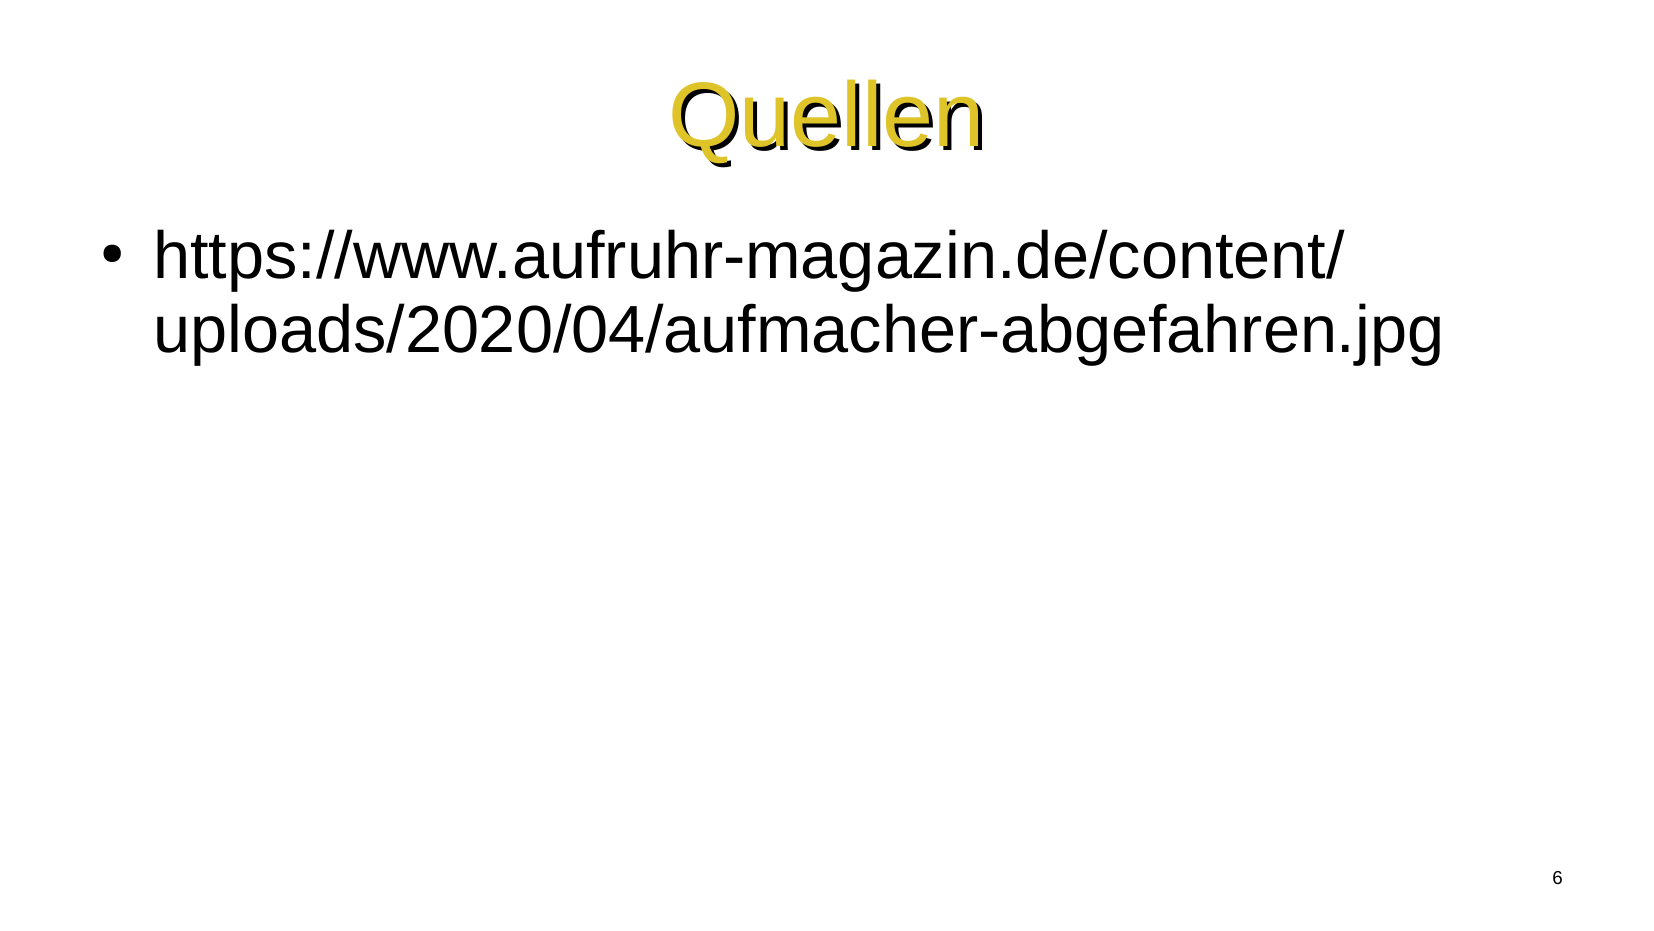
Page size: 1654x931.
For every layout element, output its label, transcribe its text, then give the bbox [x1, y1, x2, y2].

title Quellen [82, 37, 1571, 193]
list https://www.aufruhr-magazin.de/content/uploads/2020/04/aufmacher-abgefahren.jpg [82, 217, 1571, 758]
text_box [1537, 860, 1654, 931]
